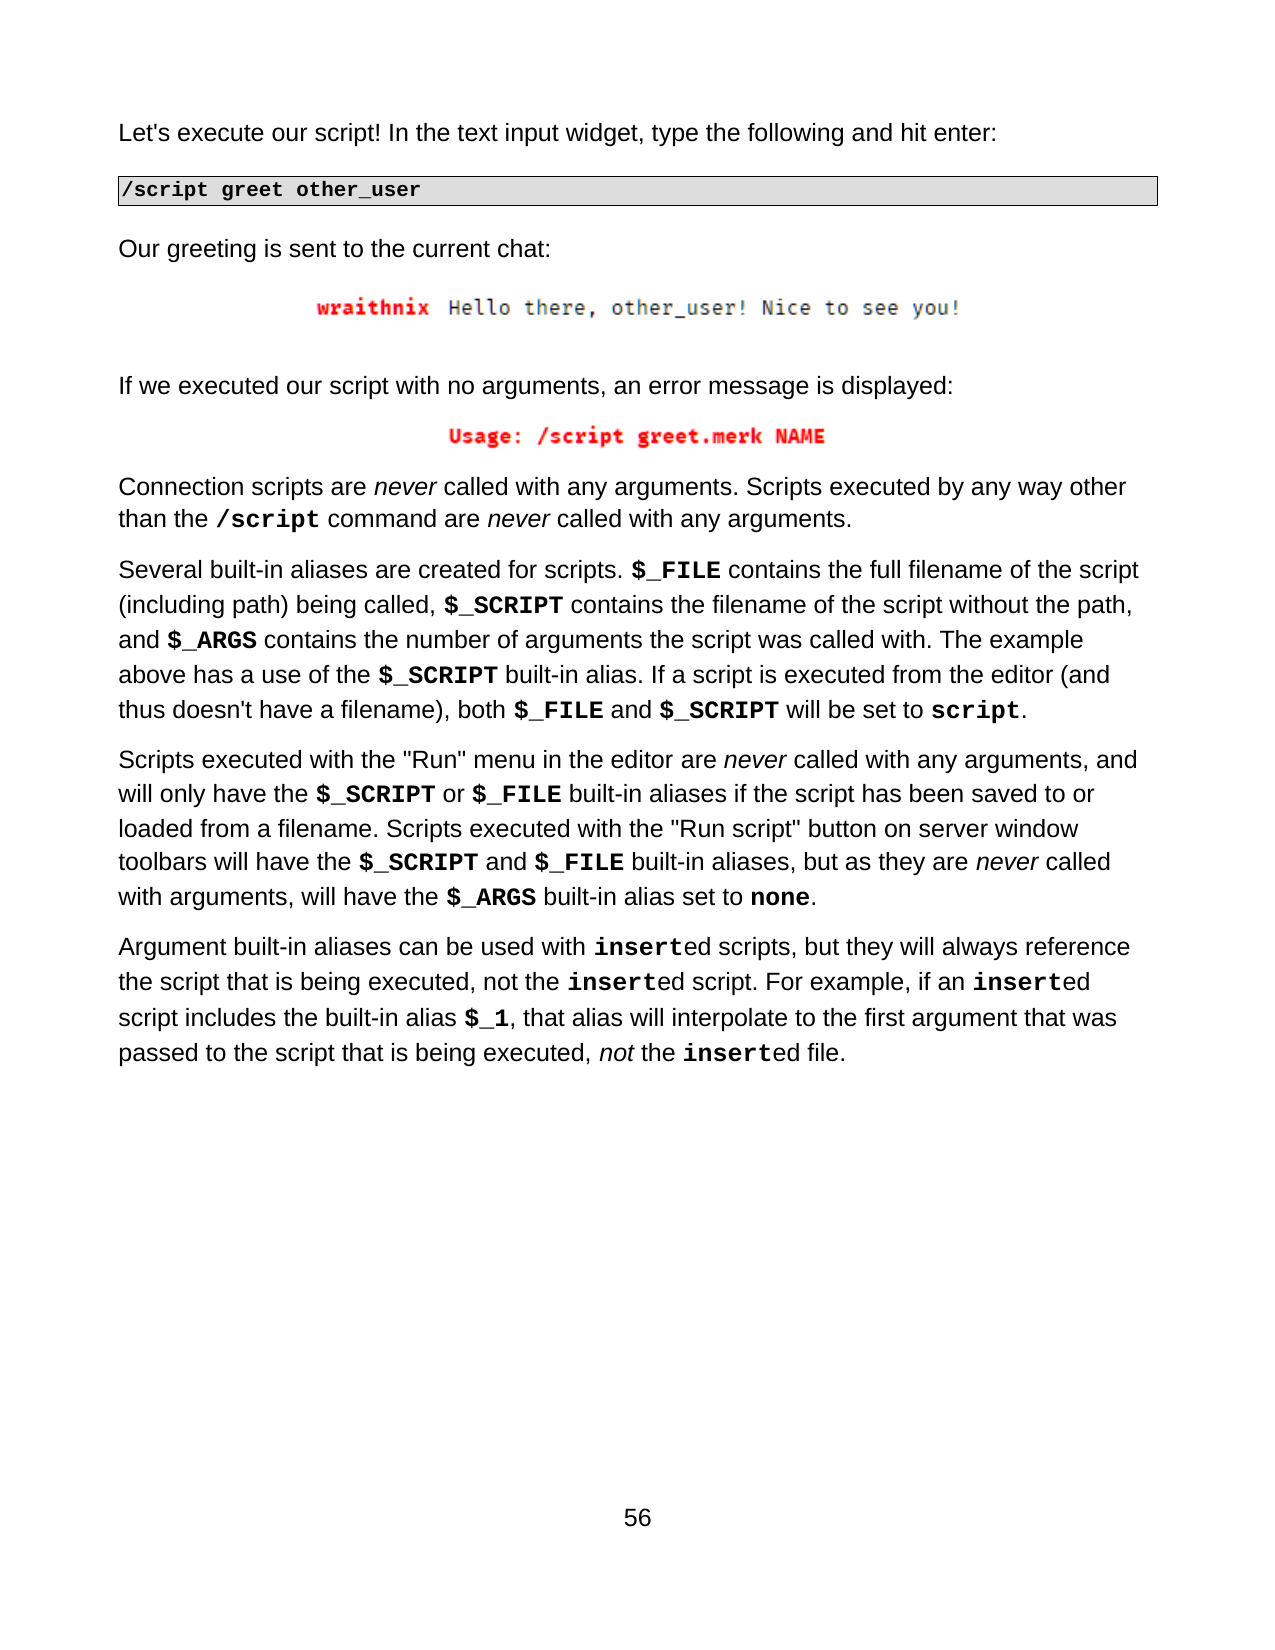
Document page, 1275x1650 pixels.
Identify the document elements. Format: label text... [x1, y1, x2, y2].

text Connection scripts are never called with any arguments. Scripts executed by any way other than the /script command are never called with any arguments. [118, 471, 1157, 535]
text If we executed our script with no arguments, an error message is displayed: [118, 371, 1157, 399]
picture [311, 291, 964, 323]
text Scripts executed with the "Run" menu in the editor are never called with any arguments, and will only have the $_SCRIPT or $_FILE built-in aliases if the script has been saved to or loaded from a filename. Scripts executed with the "Run script" button on server window toolbars will have the $_SCRIPT and $_FILE built-in aliases, but as they are never called with arguments, will have the $_ARGS built-in alias set to none. [118, 746, 1157, 913]
text Let's execute our script! In the text input widget, type the following and hit enter: [118, 118, 1157, 147]
text Argument built-in aliases can be used with inserted scripts, but they will always reference the script that is being executed, not the inserted script. For example, if an inserted script includes the built-in alias $_1, that alias will interpolate to the first argument that was passed to the script that is being executed, not the inserted file. [118, 932, 1157, 1069]
text Our greeting is sent to the current chat: [118, 234, 1157, 263]
table_header /script greet other_user [119, 177, 1157, 205]
picture [443, 418, 832, 453]
text Several built-in aliases are created for scripts. $_FILE contains the full filename of the script (including path) being called, $_SCRIPT contains the filename of the script without the path, and $_ARGS contains the number of arguments the script was called with. The example above has a use of the $_SCRIPT built-in alias. If a script is executed from the editor (and thus doesn't have a filename), both $_FILE and $_SCRIPT will be set to script. [118, 554, 1157, 726]
